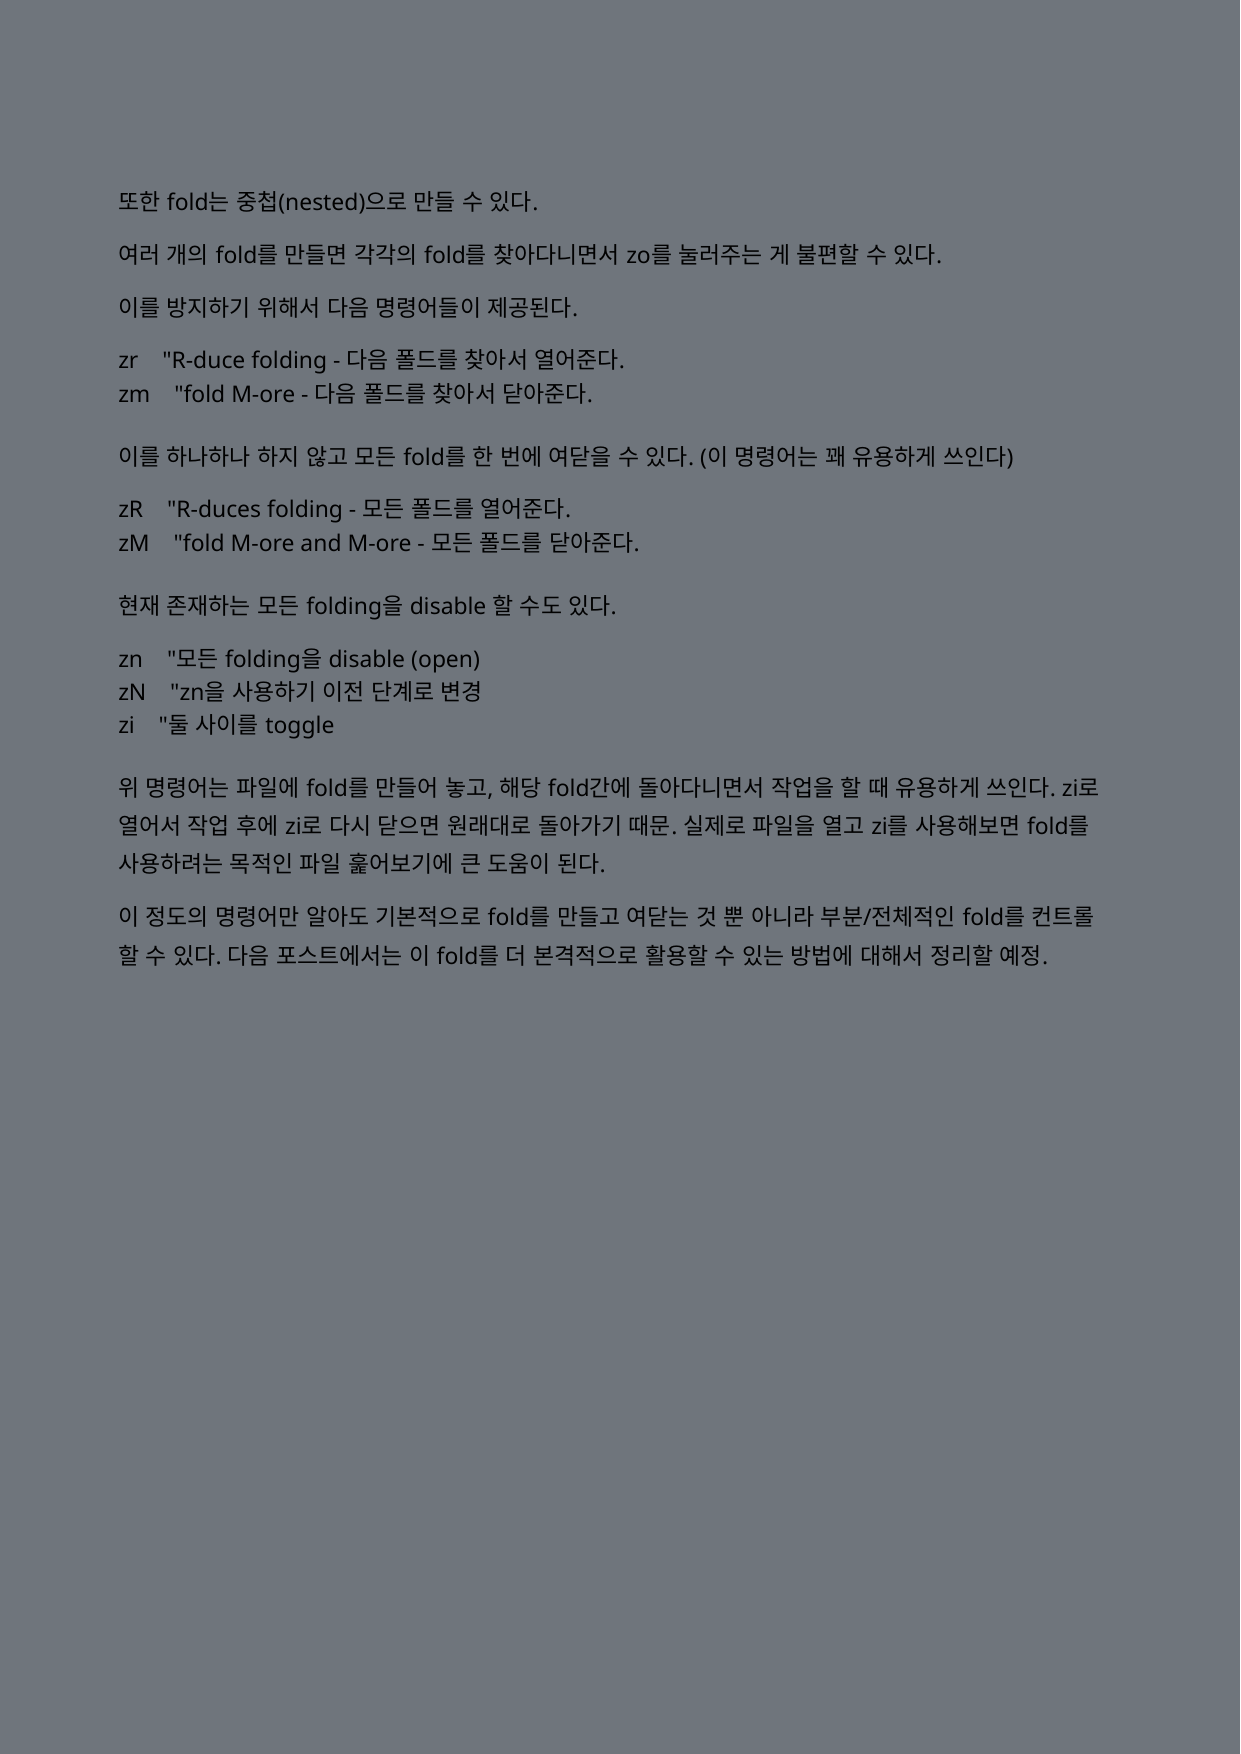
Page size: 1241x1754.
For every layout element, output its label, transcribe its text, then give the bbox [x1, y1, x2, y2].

text 이 정도의 명령어만 알아도 기본적으로 fold를 만들고 여닫는 것 뿐 아니라 부분/전체적인 fold를 컨트롤 할 수 있다. 다음 포스트에서는 이 fold를 더 본격적으로 활용할 수 있는 방법에 대해서 정리할 예정. [118, 899, 1122, 971]
text zR "R-duces folding - 모든 폴드를 열어준다. [118, 491, 1122, 525]
text 또한 fold는 중첩(nested)으로 만들 수 있다. [118, 183, 1122, 217]
text zr "R-duce folding - 다음 폴드를 찾아서 열어준다. [118, 342, 1122, 376]
text 여러 개의 fold를 만들면 각각의 fold를 찾아다니면서 zo를 눌러주는 게 불편할 수 있다. [118, 236, 1122, 270]
text zi "둘 사이를 toggle [118, 707, 1122, 740]
text 이를 하나하나 하지 않고 모든 fold를 한 번에 여닫을 수 있다. (이 명령어는 꽤 유용하게 쓰인다) [118, 438, 1122, 472]
text 이를 방지하기 위해서 다음 명령어들이 제공된다. [118, 289, 1122, 323]
text 현재 존재하는 모든 folding을 disable 할 수도 있다. [118, 587, 1122, 621]
text zM "fold M-ore and M-ore - 모든 폴드를 닫아준다. [118, 525, 1122, 558]
text 위 명령어는 파일에 fold를 만들어 놓고, 해당 fold간에 돌아다니면서 작업을 할 때 유용하게 쓰인다. zi로 열어서 작업 후에 zi로 다시 닫으면 원래대로 돌아가기 때문. 실제로 파일을 열고 zi를 사용해보면 fold를 사용하려는 목적인 파일 훑어보기에 큰 도움이 된다. [118, 770, 1122, 880]
text zm "fold M-ore - 다음 폴드를 찾아서 닫아준다. [118, 376, 1122, 409]
text zn "모든 folding을 disable (open) [118, 640, 1122, 674]
text zN "zn을 사용하기 이전 단계로 변경 [118, 674, 1122, 707]
